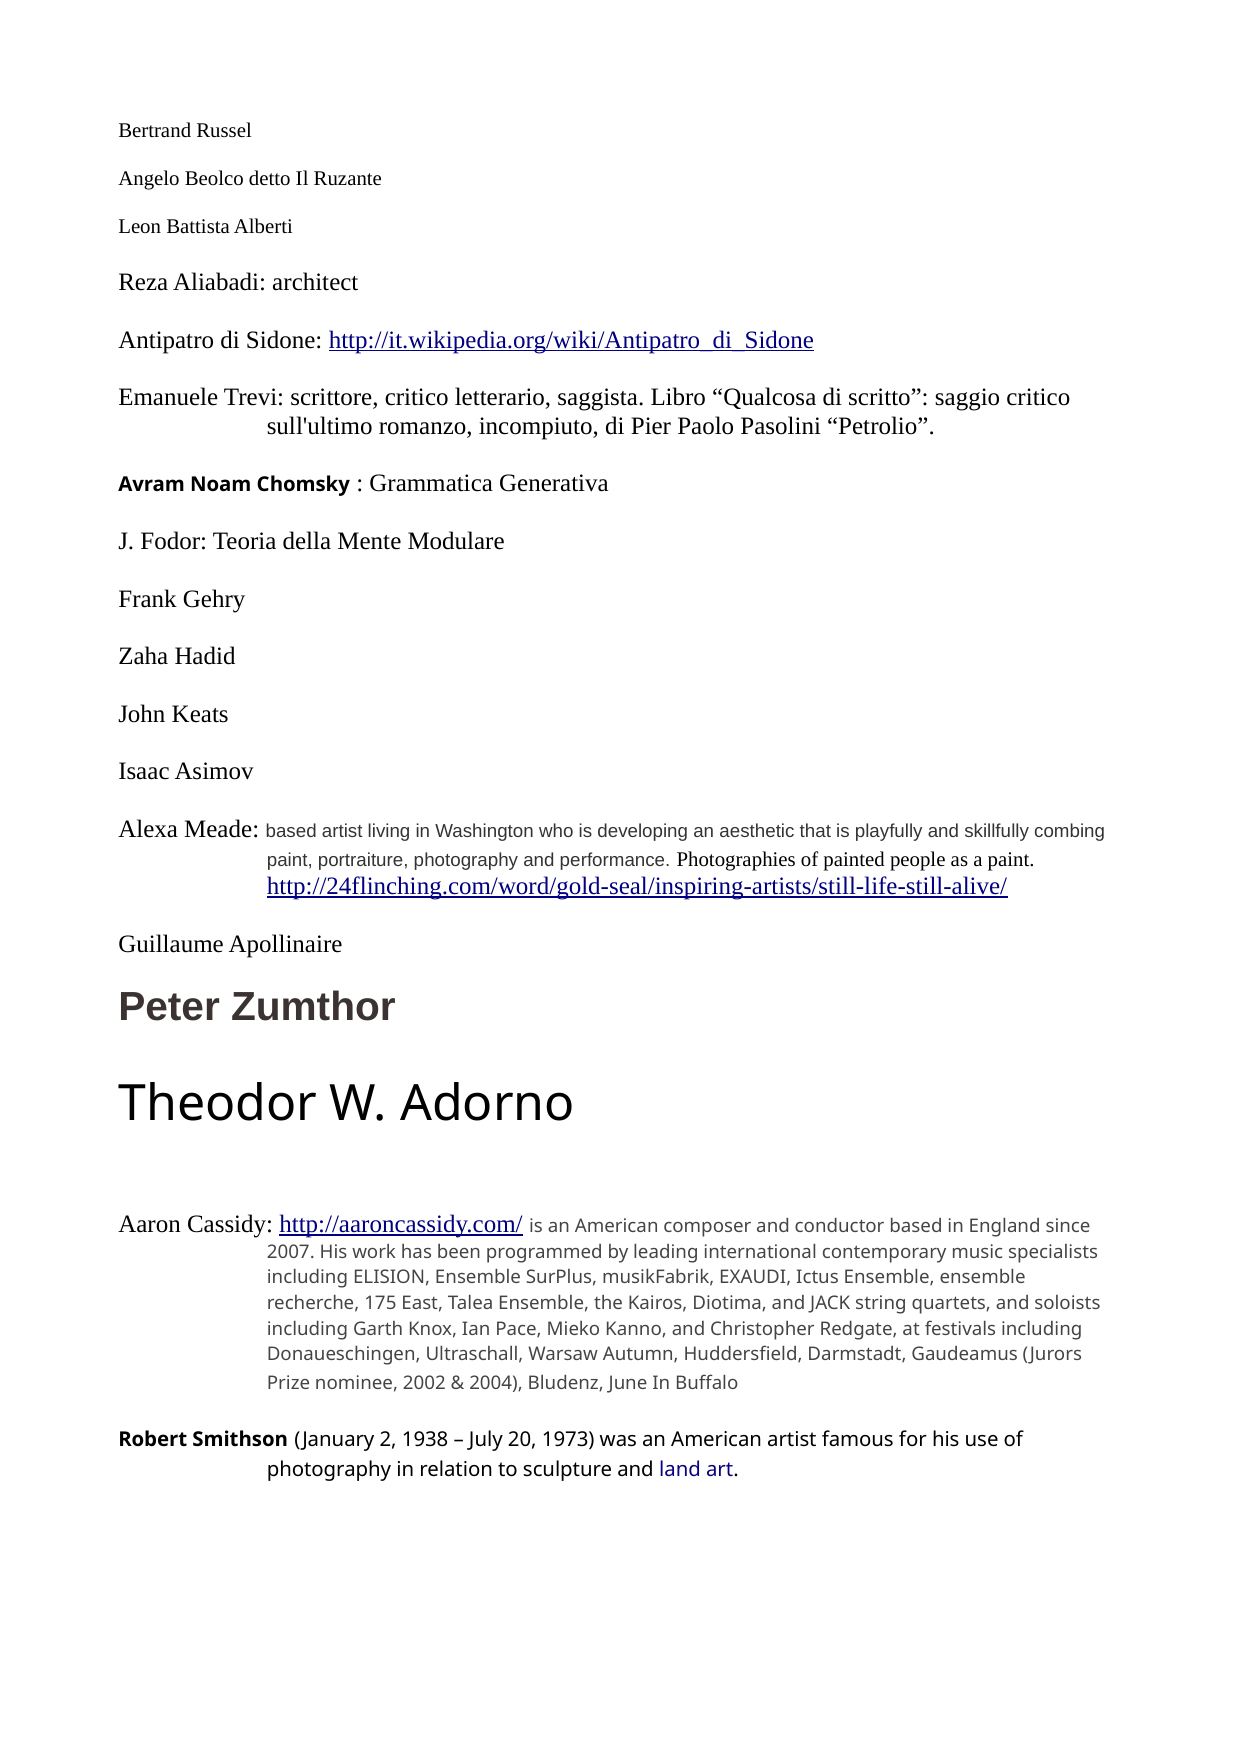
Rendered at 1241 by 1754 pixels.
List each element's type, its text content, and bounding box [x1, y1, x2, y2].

text John Keats [118, 699, 1122, 728]
text Guillaume Apollinaire [118, 929, 1122, 958]
subtitle Theodor W. Adorno [118, 1067, 1122, 1135]
text Reza Aliabadi: architect [118, 267, 1122, 296]
text Emanuele Trevi: scrittore, critico letterario, saggista. Libro “Qualcosa di scritto”: saggio critico sull'ultimo romanzo, incompiuto, di Pier Paolo Pasolini “Petrolio”. [118, 382, 1122, 440]
text Robert Smithson (January 2, 1938 – July 20, 1973) was an American artist famous for his use of photography in relation to sculpture and land art. [118, 1423, 1122, 1482]
text Leon Battista Alberti [118, 214, 1122, 238]
text Avram Noam Chomsky : Grammatica Generativa [118, 468, 1122, 498]
text Alexa Meade: based artist living in Washington who is developing an aesthetic that is playfully and skillfully combing paint, portraiture, photography and performance. Photographies of painted people as a paint. http://24flinching.com/word/gold-seal/inspiring-artists/still-life-still-alive/ [118, 814, 1122, 900]
subtitle Peter Zumthor [118, 983, 1122, 1029]
text J. Fodor: Teoria della Mente Modulare [118, 526, 1122, 555]
text Antipatro di Sidone: http://it.wikipedia.org/wiki/Antipatro_di_Sidone [118, 325, 1122, 353]
text Frank Gehry [118, 584, 1122, 613]
text Bertrand Russel [118, 118, 1122, 142]
text Aaron Cassidy: http://aaroncassidy.com/ is an American composer and conductor based in England since 2007. His work has been programmed by leading international contemporary music specialists including ELISION, Ensemble SurPlus, musikFabrik, EXAUDI, Ictus Ensemble, ensemble recherche, 175 East, Talea Ensemble, the Kairos, Diotima, and JACK string quartets, and soloists including Garth Knox, Ian Pace, Mieko Kanno, and Christopher Redgate, at festivals including Donaueschingen, Ultraschall, Warsaw Autumn, Huddersfield, Darmstadt, Gaudeamus (Jurors Prize nominee, 2002 & 2004), Bludenz, June In Buffalo [118, 1209, 1122, 1395]
text Isaac Asimov [118, 756, 1122, 785]
text Angelo Beolco detto Il Ruzante [118, 166, 1122, 190]
text Zaha Hadid [118, 641, 1122, 670]
